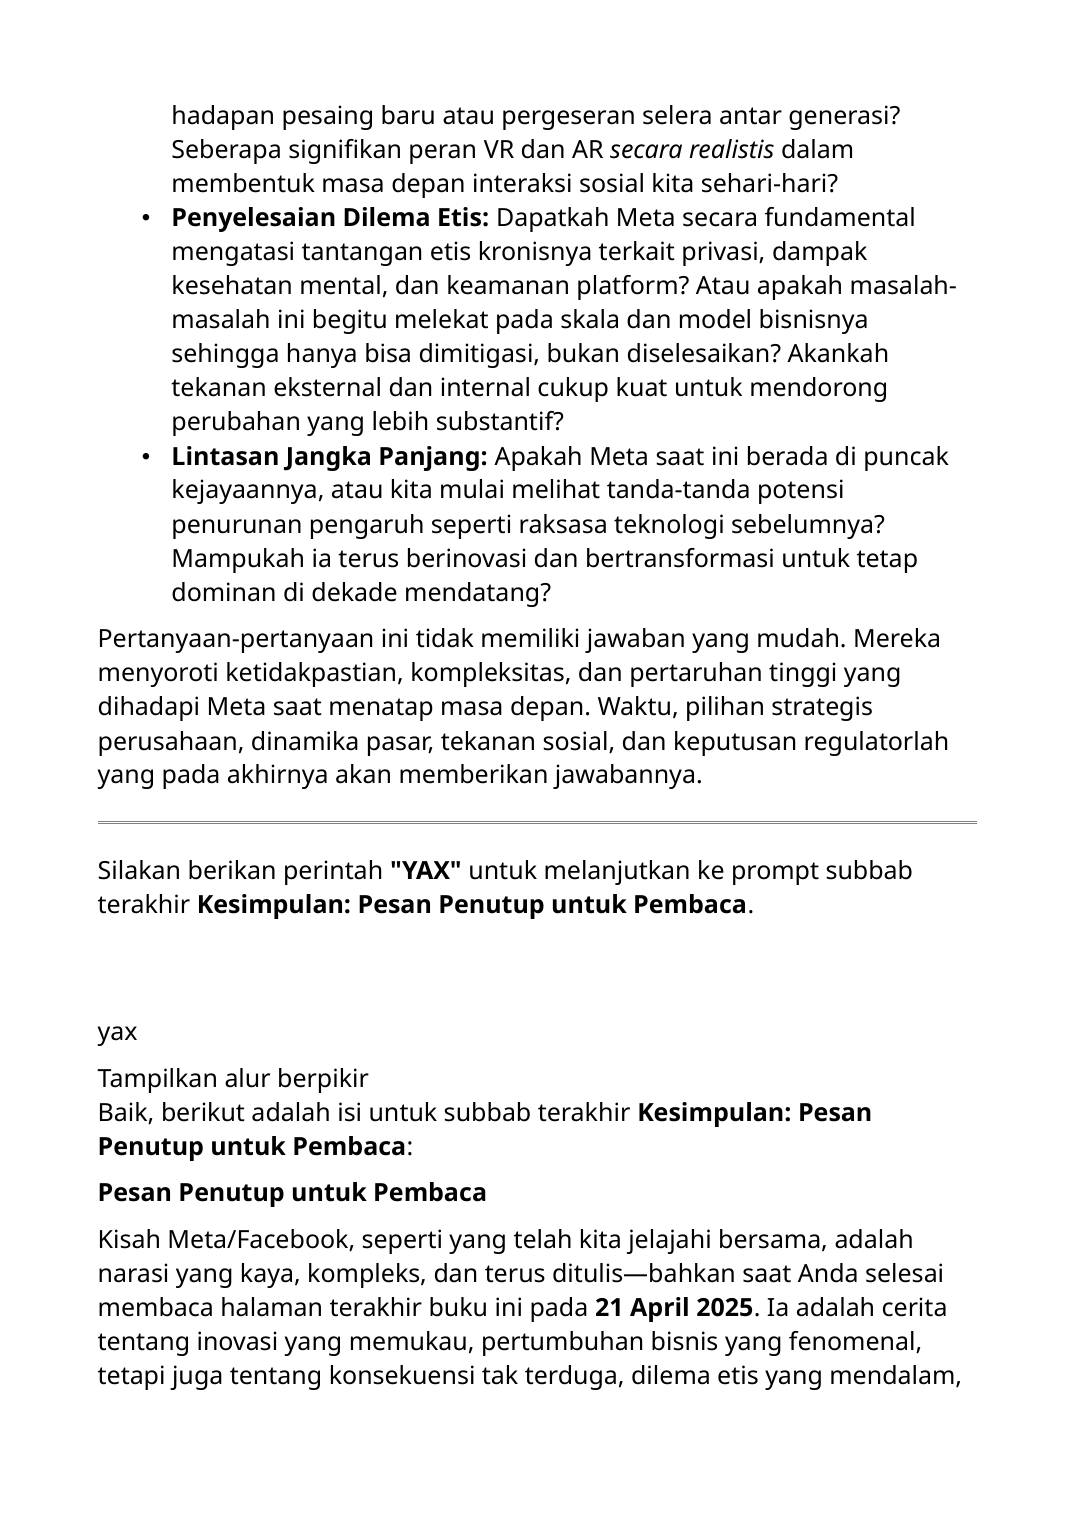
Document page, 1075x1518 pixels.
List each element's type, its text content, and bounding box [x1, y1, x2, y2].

text Silakan berikan perintah "YAX" untuk melanjutkan ke prompt subbab terakhir Kesimpulan: Pesan Penutup untuk Pembaca. [97, 853, 977, 921]
list Penyelesaian Dilema Etis: Dapatkah Meta secara fundamental mengatasi tantangan etis kronisnya terkait privasi, dampak kesehatan mental, dan keamanan platform? Atau apakah masalah-masalah ini begitu melekat pada skala dan model bisnisnya sehingga hanya bisa dimitigasi, bukan diselesaikan? Akankah tekanan eksternal dan internal cukup kuat untuk mendorong perubahan yang lebih substantif? [142, 200, 977, 438]
list hadapan pesaing baru atau pergeseran selera antar generasi? Seberapa signifikan peran VR dan AR secara realistis dalam membentuk masa depan interaksi sosial kita sehari-hari? [142, 97, 977, 200]
text yax [97, 1014, 977, 1048]
list Lintasan Jangka Panjang: Apakah Meta saat ini berada di puncak kejayaannya, atau kita mulai melihat tanda-tanda potensi penurunan pengaruh seperti raksasa teknologi sebelumnya? Mampukah ia terus berinovasi dan bertransformasi untuk tetap dominan di dekade mendatang? [142, 438, 977, 608]
text Pesan Penutup untuk Pembaca [97, 1175, 977, 1209]
text Tampilkan alur berpikir [97, 1060, 977, 1094]
text Pertanyaan-pertanyaan ini tidak memiliki jawaban yang mudah. Mereka menyoroti ketidakpastian, kompleksitas, dan pertaruhan tinggi yang dihadapi Meta saat menatap masa depan. Waktu, pilihan strategis perusahaan, dinamika pasar, tekanan sosial, dan keputusan regulatorlah yang pada akhirnya akan memberikan jawabannya. [97, 621, 977, 791]
text Baik, berikut adalah isi untuk subbab terakhir Kesimpulan: Pesan Penutup untuk Pembaca: [97, 1094, 977, 1163]
text Kisah Meta/Facebook, seperti yang telah kita jelajahi bersama, adalah narasi yang kaya, kompleks, dan terus ditulis—bahkan saat Anda selesai membaca halaman terakhir buku ini pada 21 April 2025. Ia adalah cerita tentang inovasi yang memukau, pertumbuhan bisnis yang fenomenal, tetapi juga tentang konsekuensi tak terduga, dilema etis yang mendalam, [97, 1222, 977, 1392]
